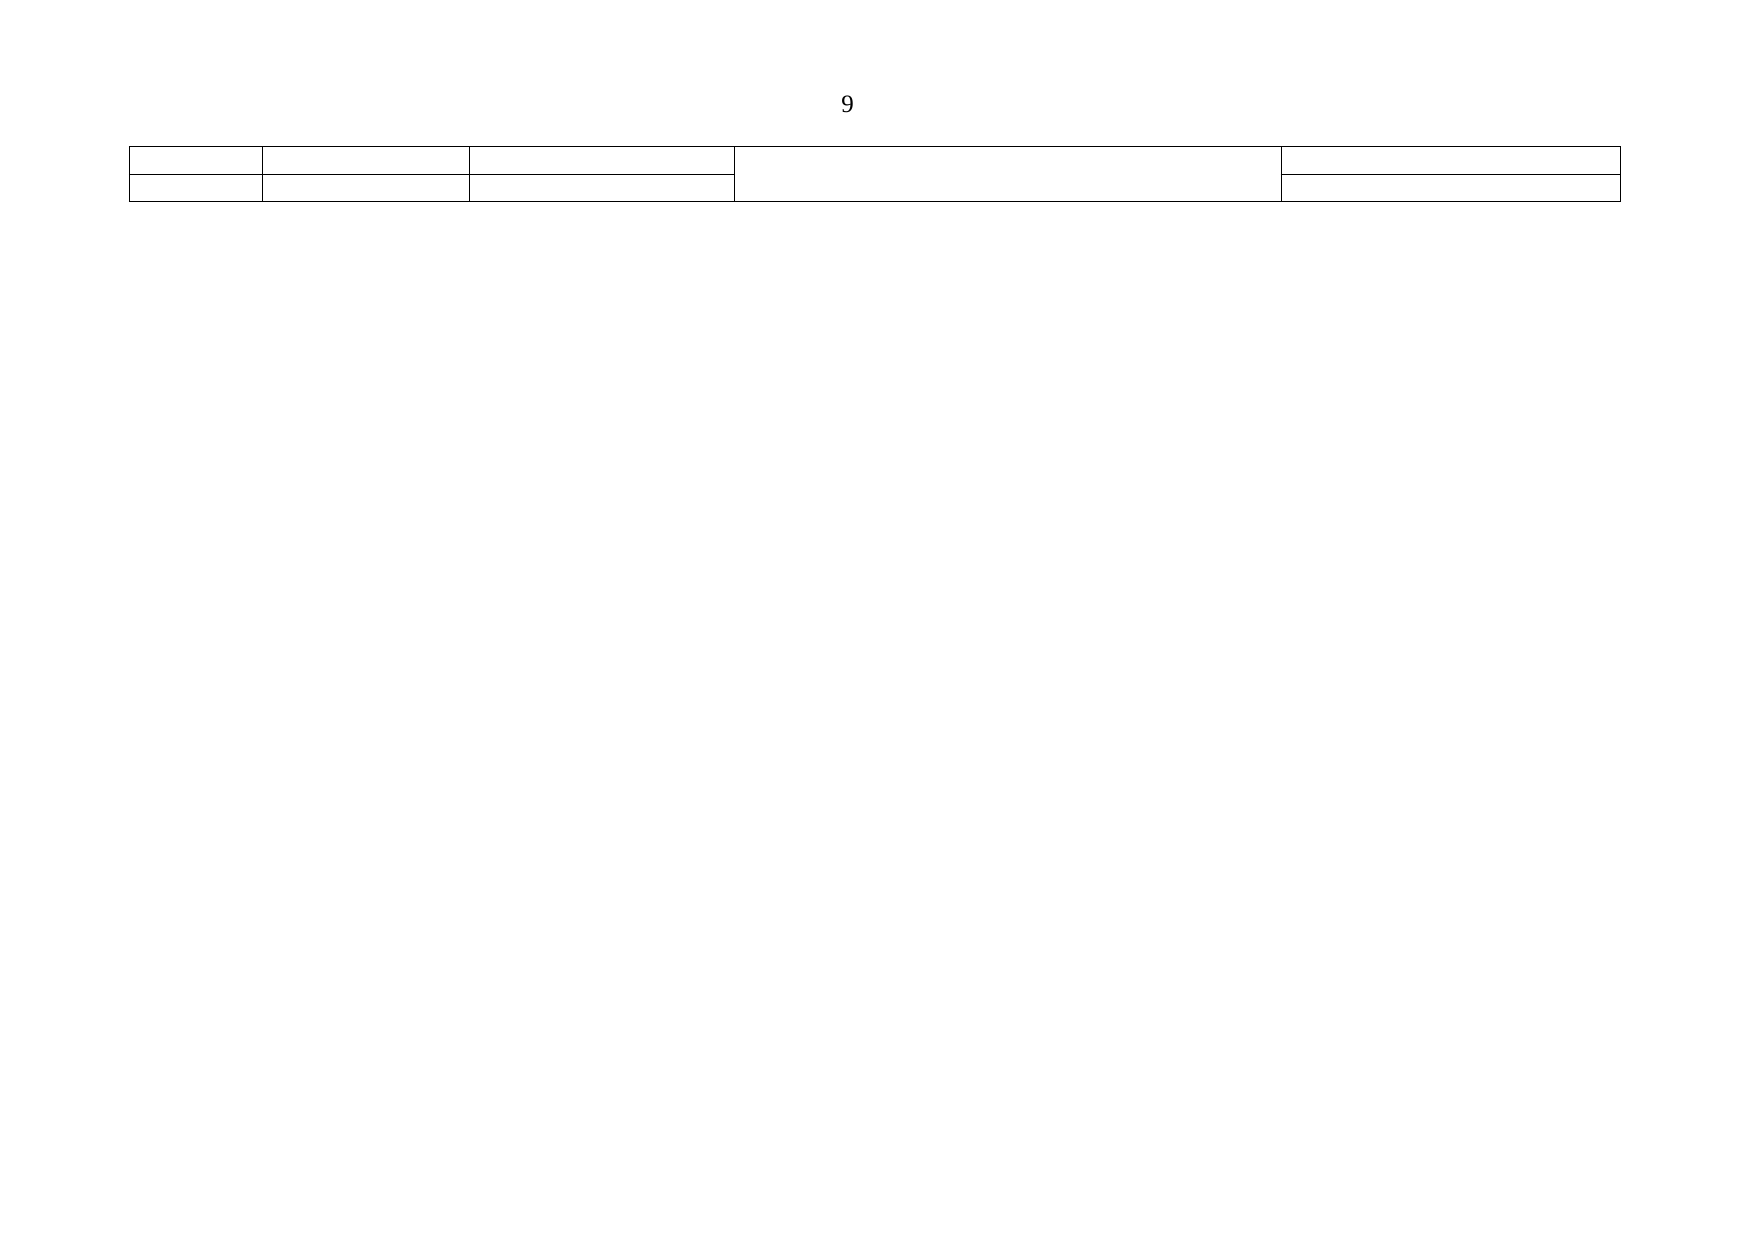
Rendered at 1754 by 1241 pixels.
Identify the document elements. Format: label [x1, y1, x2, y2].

table_cell [263, 147, 469, 173]
table_cell [130, 147, 262, 173]
table_cell [130, 175, 262, 201]
table_cell [470, 175, 734, 201]
table_cell [263, 175, 469, 201]
table_cell [470, 147, 734, 173]
table_cell [735, 147, 1281, 201]
table_cell [1282, 175, 1620, 201]
table_cell [1282, 147, 1620, 173]
